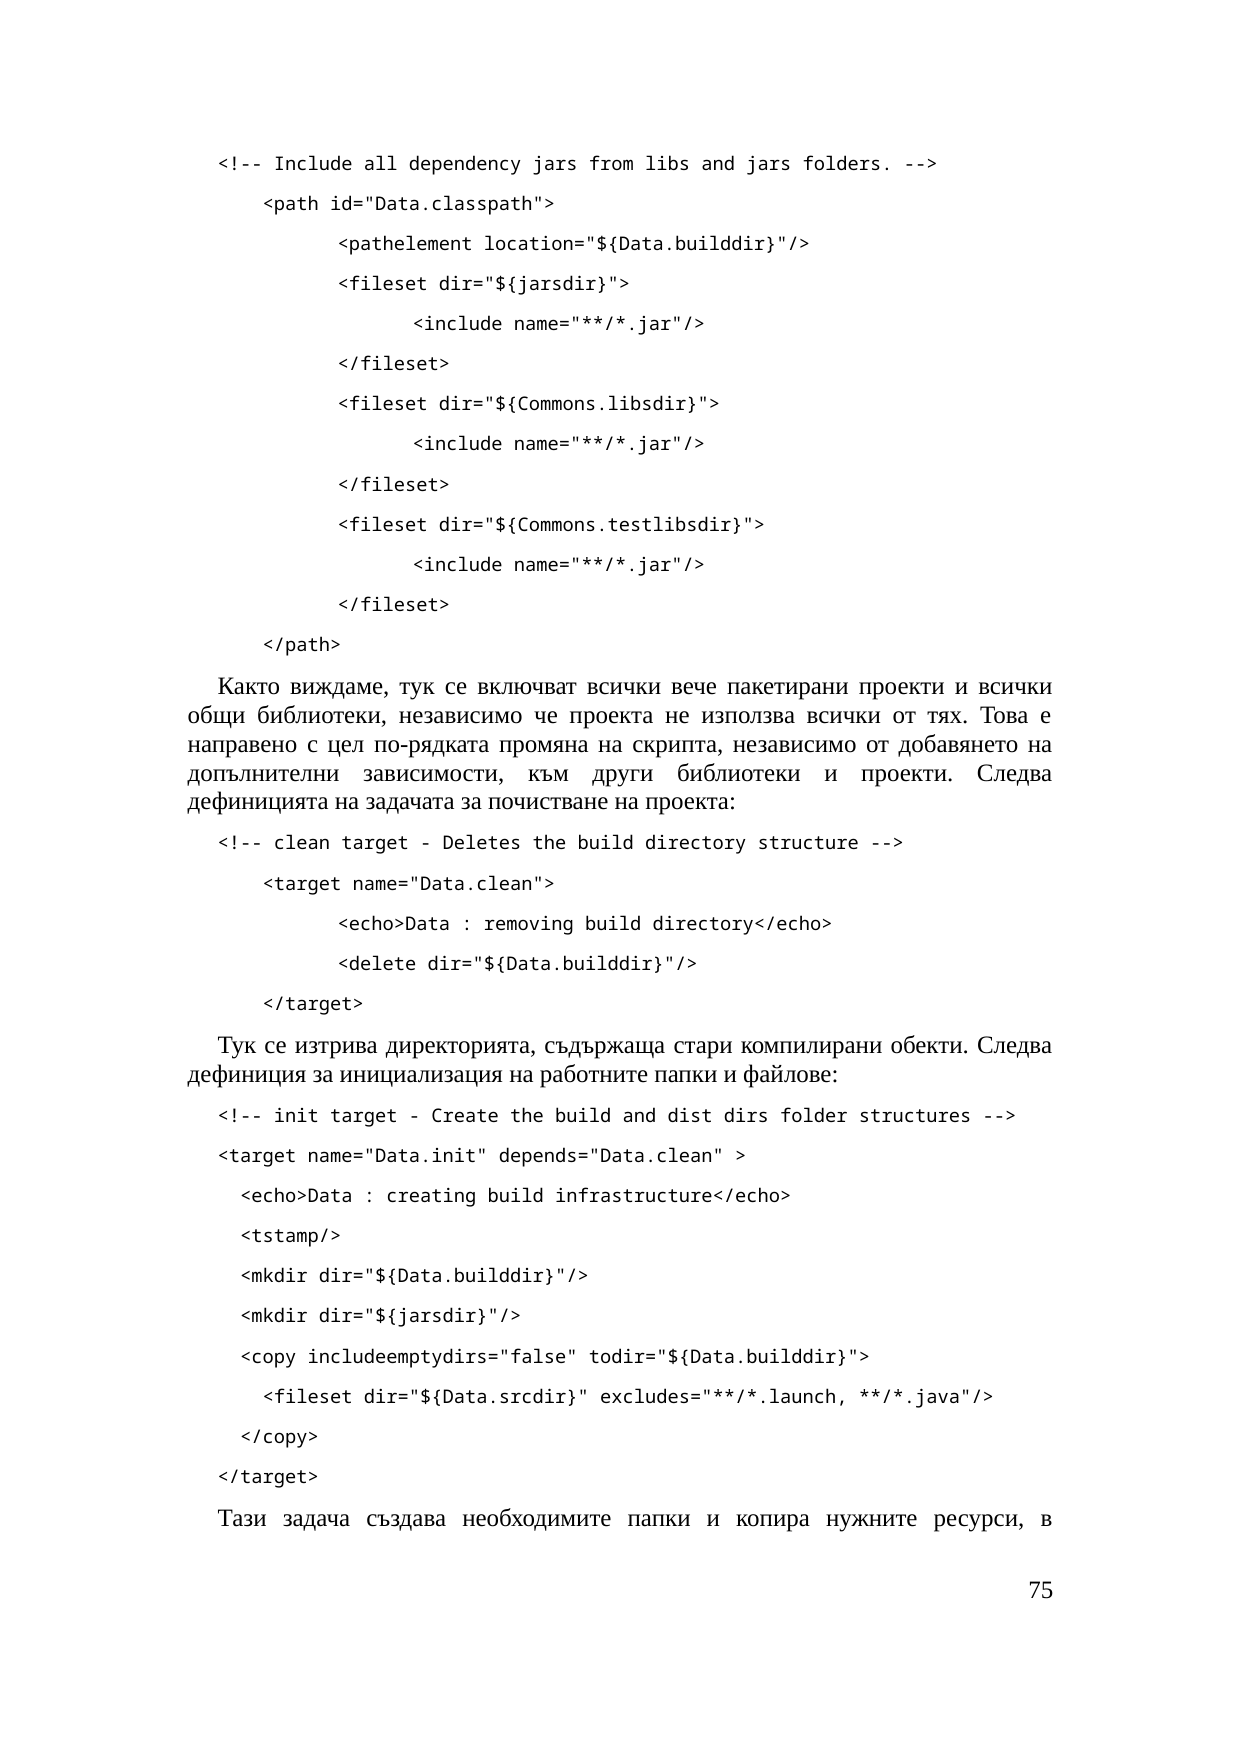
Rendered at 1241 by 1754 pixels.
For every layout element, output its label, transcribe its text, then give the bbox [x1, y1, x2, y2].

text <mkdir dir="${Data.builddir}"/> [187, 1263, 1053, 1288]
text <path id="Data.classpath"> [187, 190, 1053, 216]
text </fileset> [187, 351, 1053, 376]
text </fileset> [187, 591, 1053, 617]
text <tstamp/> [187, 1223, 1053, 1248]
text <echo>Data : creating build infrastructure</echo> [187, 1182, 1053, 1208]
text <mkdir dir="${jarsdir}"/> [187, 1303, 1053, 1328]
text <fileset dir="${jarsdir}"> [187, 270, 1053, 296]
text <fileset dir="${Commons.libsdir}"> [187, 391, 1053, 416]
text <include name="**/*.jar"/> [187, 431, 1053, 456]
text </fileset> [187, 471, 1053, 496]
text </copy> [187, 1423, 1053, 1449]
text <fileset dir="${Data.srcdir}" excludes="**/*.launch, **/*.java"/> [187, 1383, 1053, 1408]
text <delete dir="${Data.builddir}"/> [187, 950, 1053, 976]
text Тази задача създава необходимите папки и копира нужните ресурси, в [187, 1503, 1053, 1532]
text Както виждаме, тук се включват всички вече пакетирани проекти и всички общи библиотеки, независимо че проекта не използва всички от тях. Това е направено с цел по-рядката промяна на скрипта, независимо от добавянето на допълнителни зависимости, към други библиотеки и проекти. Следва дефиницията на задачата за почистване на проекта: [187, 671, 1053, 815]
text <include name="**/*.jar"/> [187, 310, 1053, 336]
text </path> [187, 631, 1053, 657]
text <!-- clean target - Deletes the build directory structure --> [187, 830, 1053, 855]
text <!-- init target - Create the build and dist dirs folder structures --> [187, 1102, 1053, 1128]
text <target name="Data.init" depends="Data.clean" > [187, 1142, 1053, 1168]
text <fileset dir="${Commons.testlibsdir}"> [187, 511, 1053, 536]
text <pathelement location="${Data.builddir}"/> [187, 230, 1053, 256]
text <echo>Data : removing build directory</echo> [187, 910, 1053, 935]
text </target> [187, 990, 1053, 1016]
text <!-- Include all dependency jars from libs and jars folders. --> [187, 150, 1053, 176]
text <include name="**/*.jar"/> [187, 551, 1053, 577]
text <copy includeemptydirs="false" todir="${Data.builddir}"> [187, 1343, 1053, 1368]
text Тук се изтрива директорията, съдържаща стари компилирани обекти. Следва дефиниция за инициализация на работните папки и файлове: [187, 1030, 1053, 1088]
text </target> [187, 1463, 1053, 1489]
text <target name="Data.clean"> [187, 870, 1053, 895]
